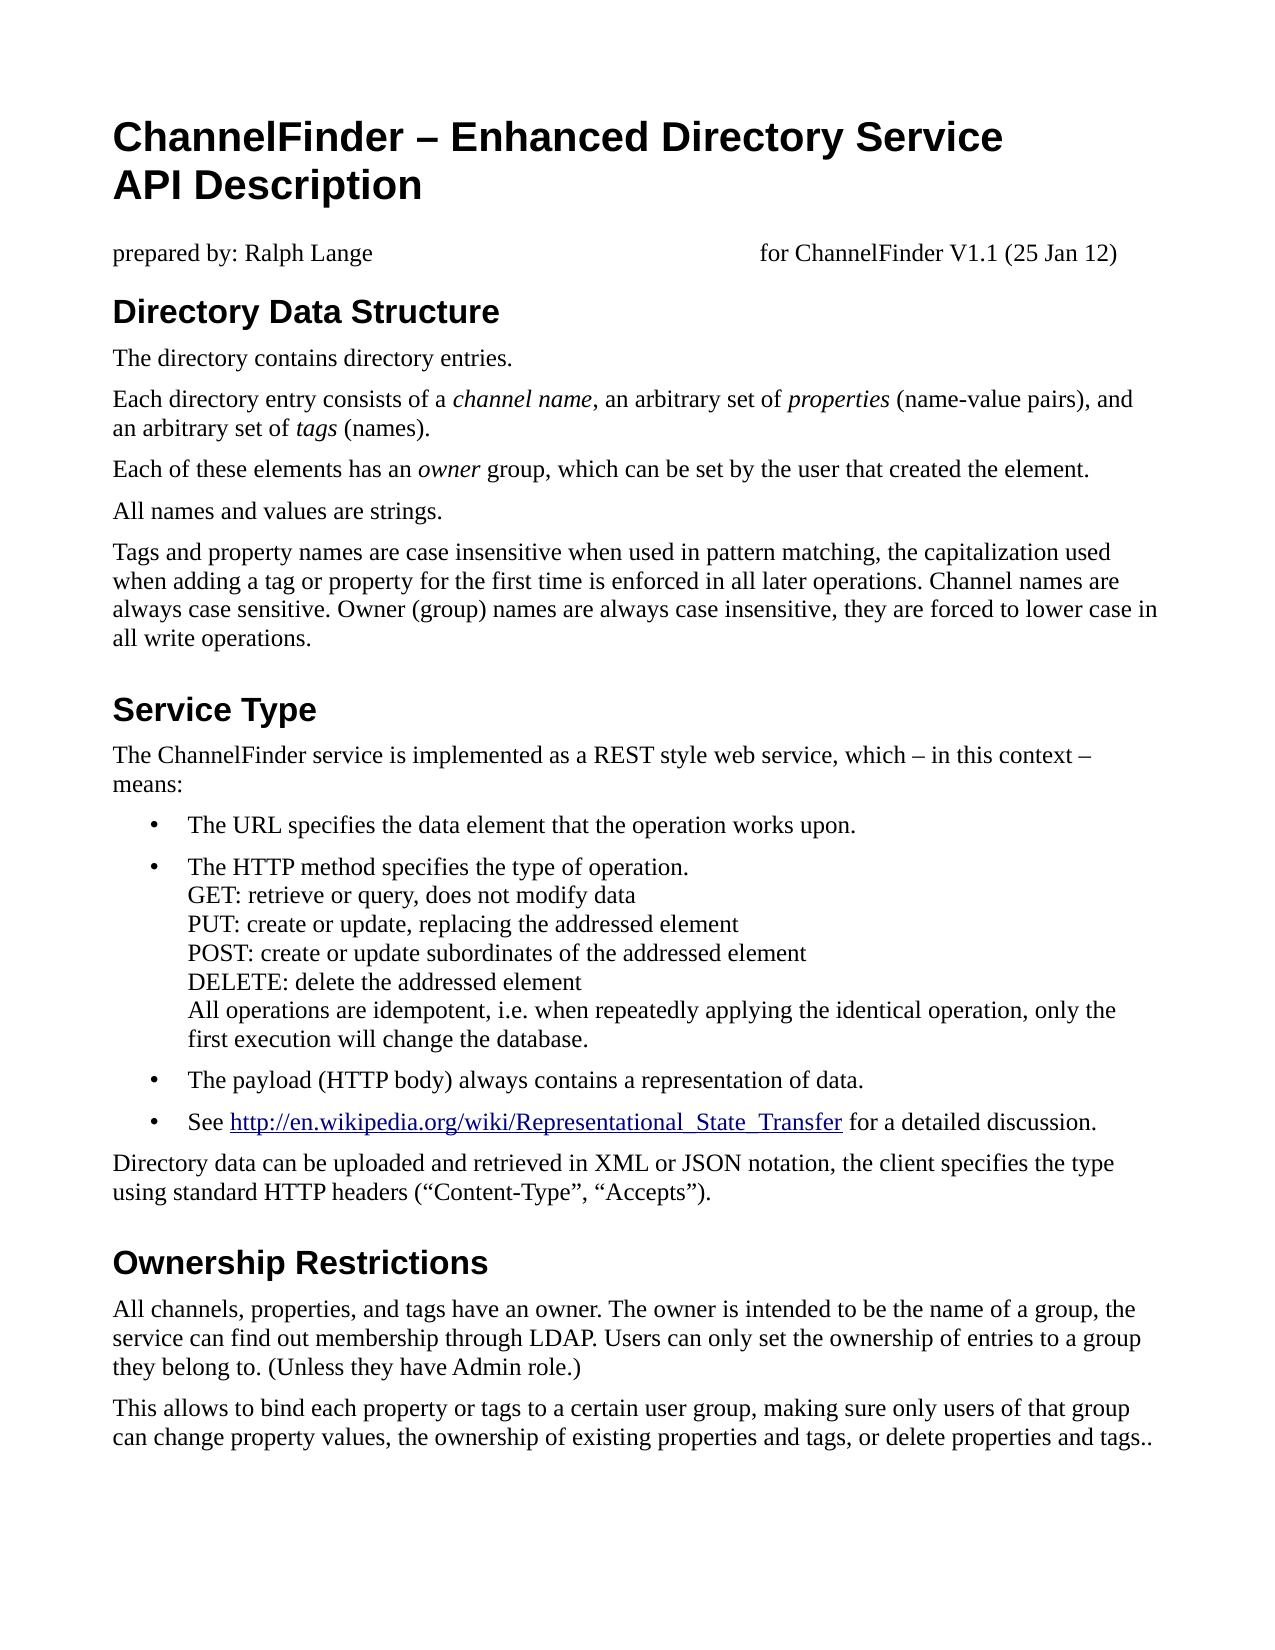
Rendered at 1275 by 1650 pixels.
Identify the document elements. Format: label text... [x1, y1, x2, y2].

list The URL specifies the data element that the operation works upon. [150, 811, 1162, 839]
subtitle Ownership Restrictions [112, 1243, 1162, 1282]
list The payload (HTTP body) always contains a representation of data. [150, 1066, 1162, 1094]
text prepared by: Ralph Lange for ChannelFinder V1.1 (25 Jan 12) [112, 238, 1162, 267]
text Directory data can be uploaded and retrieved in XML or JSON notation, the client specifies the type using standard HTTP headers (“Content-Type”, “Accepts”). [112, 1148, 1162, 1206]
text The ChannelFinder service is implemented as a REST style web service, which – in this context – means: [112, 741, 1162, 798]
text Each directory entry consists of a channel name, an arbitrary set of properties (name-value pairs), and an arbitrary set of tags (names). [112, 384, 1162, 442]
text ChannelFinder – Enhanced Directory Service API Description [112, 112, 1162, 208]
text This allows to bind each property or tags to a certain user group, making sure only users of that group can change property values, the ownership of existing properties and tags, or delete properties and tags.. [112, 1393, 1162, 1451]
text Each of these elements has an owner group, which can be set by the user that created the element. [112, 454, 1162, 483]
list See http://en.wikipedia.org/wiki/Representational_State_Transfer for a detailed discussion. [150, 1107, 1162, 1136]
text All names and values are strings. [112, 496, 1162, 524]
text Tags and property names are case insensitive when used in pattern matching, the capitalization used when adding a tag or property for the first time is enforced in all later operations. Channel names are always case sensitive. Owner (group) names are always case insensitive, they are forced to lower case in all write operations. [112, 537, 1162, 652]
text The directory contains directory entries. [112, 343, 1162, 372]
subtitle Service Type [112, 689, 1162, 728]
text All channels, properties, and tags have an owner. The owner is intended to be the name of a group, the service can find out membership through LDAP. Users can only set the ownership of entries to a group they belong to. (Unless they have Admin role.) [112, 1294, 1162, 1381]
subtitle Directory Data Structure [112, 292, 1162, 331]
list The HTTP method specifies the type of operation. GET: retrieve or query, does not modify data PUT: create or update, replacing the addressed element POST: create or update subordinates of the addressed element DELETE: delete the addressed element All operations are idempotent, i.e. when repeatedly applying the identical operation, only the first execution will change the database. [150, 852, 1162, 1053]
